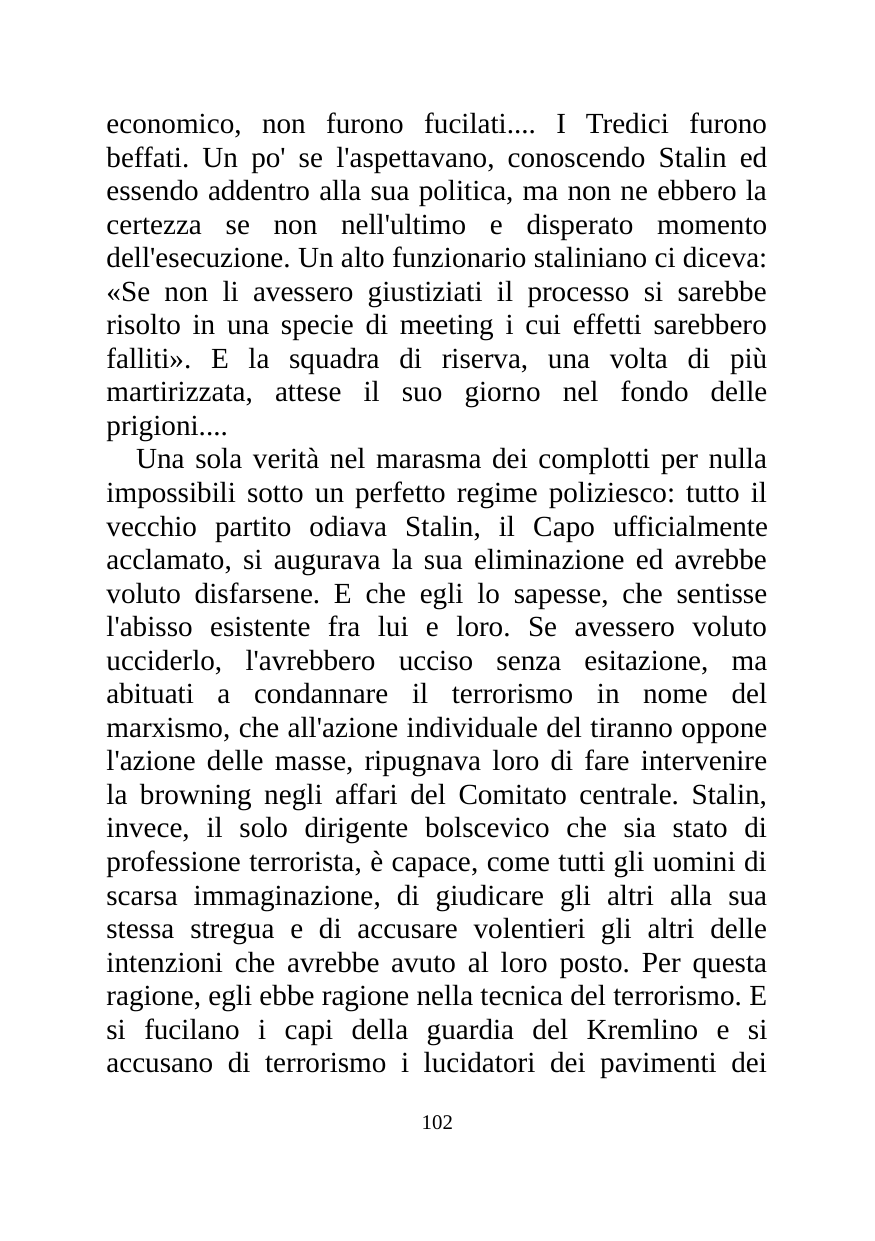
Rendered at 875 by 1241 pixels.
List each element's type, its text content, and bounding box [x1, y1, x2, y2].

text economico, non furono fucilati.... I Tredici furono beffati. Un po' se l'aspettavano, conoscendo Stalin ed essendo addentro alla sua politica, ma non ne ebbero la certezza se non nell'ultimo e disperato momento dell'esecuzione. Un alto funzionario staliniano ci diceva: «Se non li avessero giustiziati il processo si sarebbe risolto in una specie di meeting i cui effetti sarebbero falliti». E la squadra di riserva, una volta di più martirizzata, attese il suo giorno nel fondo delle prigioni.... [106, 106, 768, 442]
text Una sola verità nel marasma dei complotti per nulla impossibili sotto un perfetto regime poliziesco: tutto il vecchio partito odiava Stalin, il Capo ufficialmente acclamato, si augurava la sua eliminazione ed avrebbe voluto disfarsene. E che egli lo sapesse, che sentisse l'abisso esistente fra lui e loro. Se avessero voluto ucciderlo, l'avrebbero ucciso senza esitazione, ma abituati a condannare il terrorismo in nome del marxismo, che all'azione individuale del tiranno oppone l'azione delle masse, ripugnava loro di fare intervenire la browning negli affari del Comitato centrale. Stalin, invece, il solo dirigente bolscevico che sia stato di professione terrorista, è capace, come tutti gli uomini di scarsa immaginazione, di giudicare gli altri alla sua stessa stregua e di accusare volentieri gli altri delle intenzioni che avrebbe avuto al loro posto. Per questa ragione, egli ebbe ragione nella tecnica del terrorismo. E si fucilano i capi della guardia del Kremlino e si accusano di terrorismo i lucidatori dei pavimenti dei [106, 442, 768, 1079]
